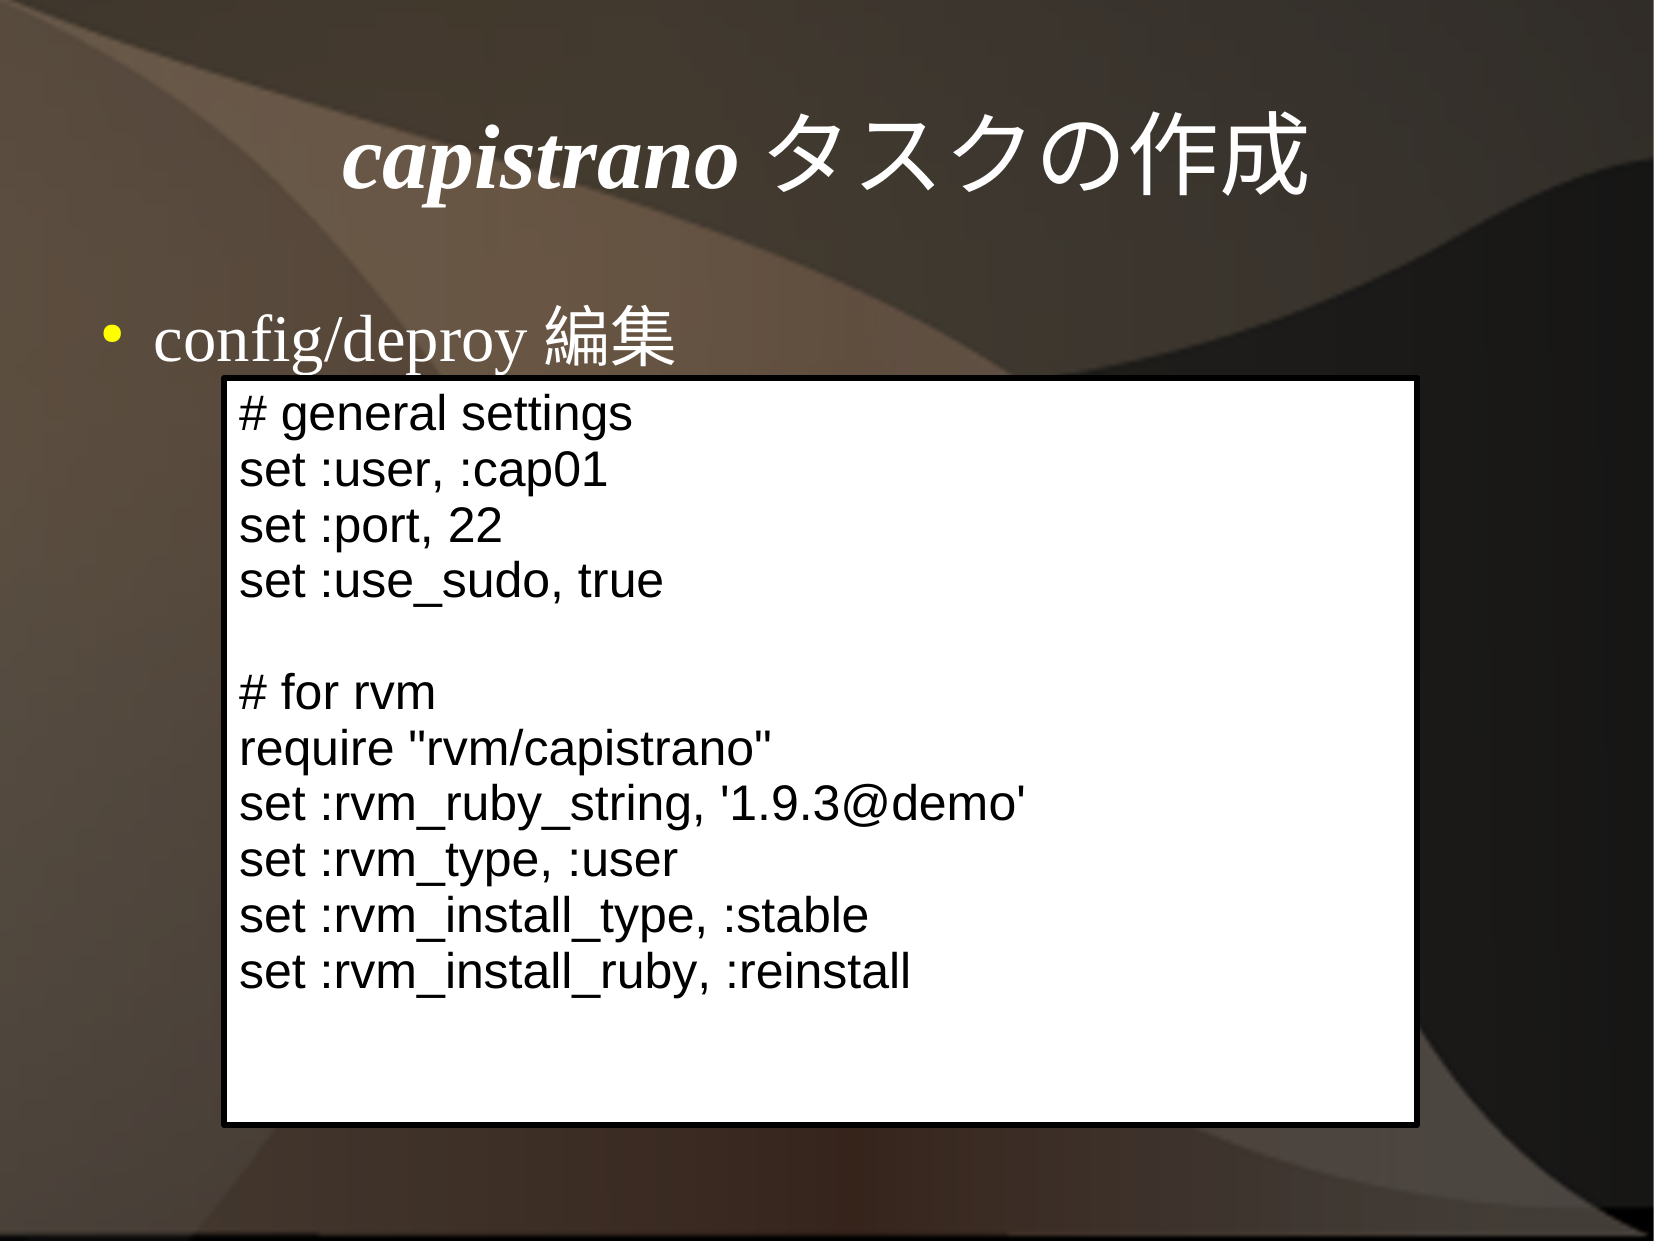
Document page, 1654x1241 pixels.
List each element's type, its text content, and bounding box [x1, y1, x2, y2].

text_box # general settings set :user, :cap01 set :port, 22 set :use_sudo, true # for rvm require "rvm/capistrano" set :rvm_ruby_string, '1.9.3@demo' set :rvm_type, :user set :rvm_install_type, :stable set :rvm_install_ruby, :reinstall [224, 377, 1418, 1125]
title capistranoタスクの作成 [82, 49, 1571, 257]
list config/deproy編集 [82, 290, 1571, 1109]
picture [0, 0, 1654, 1241]
